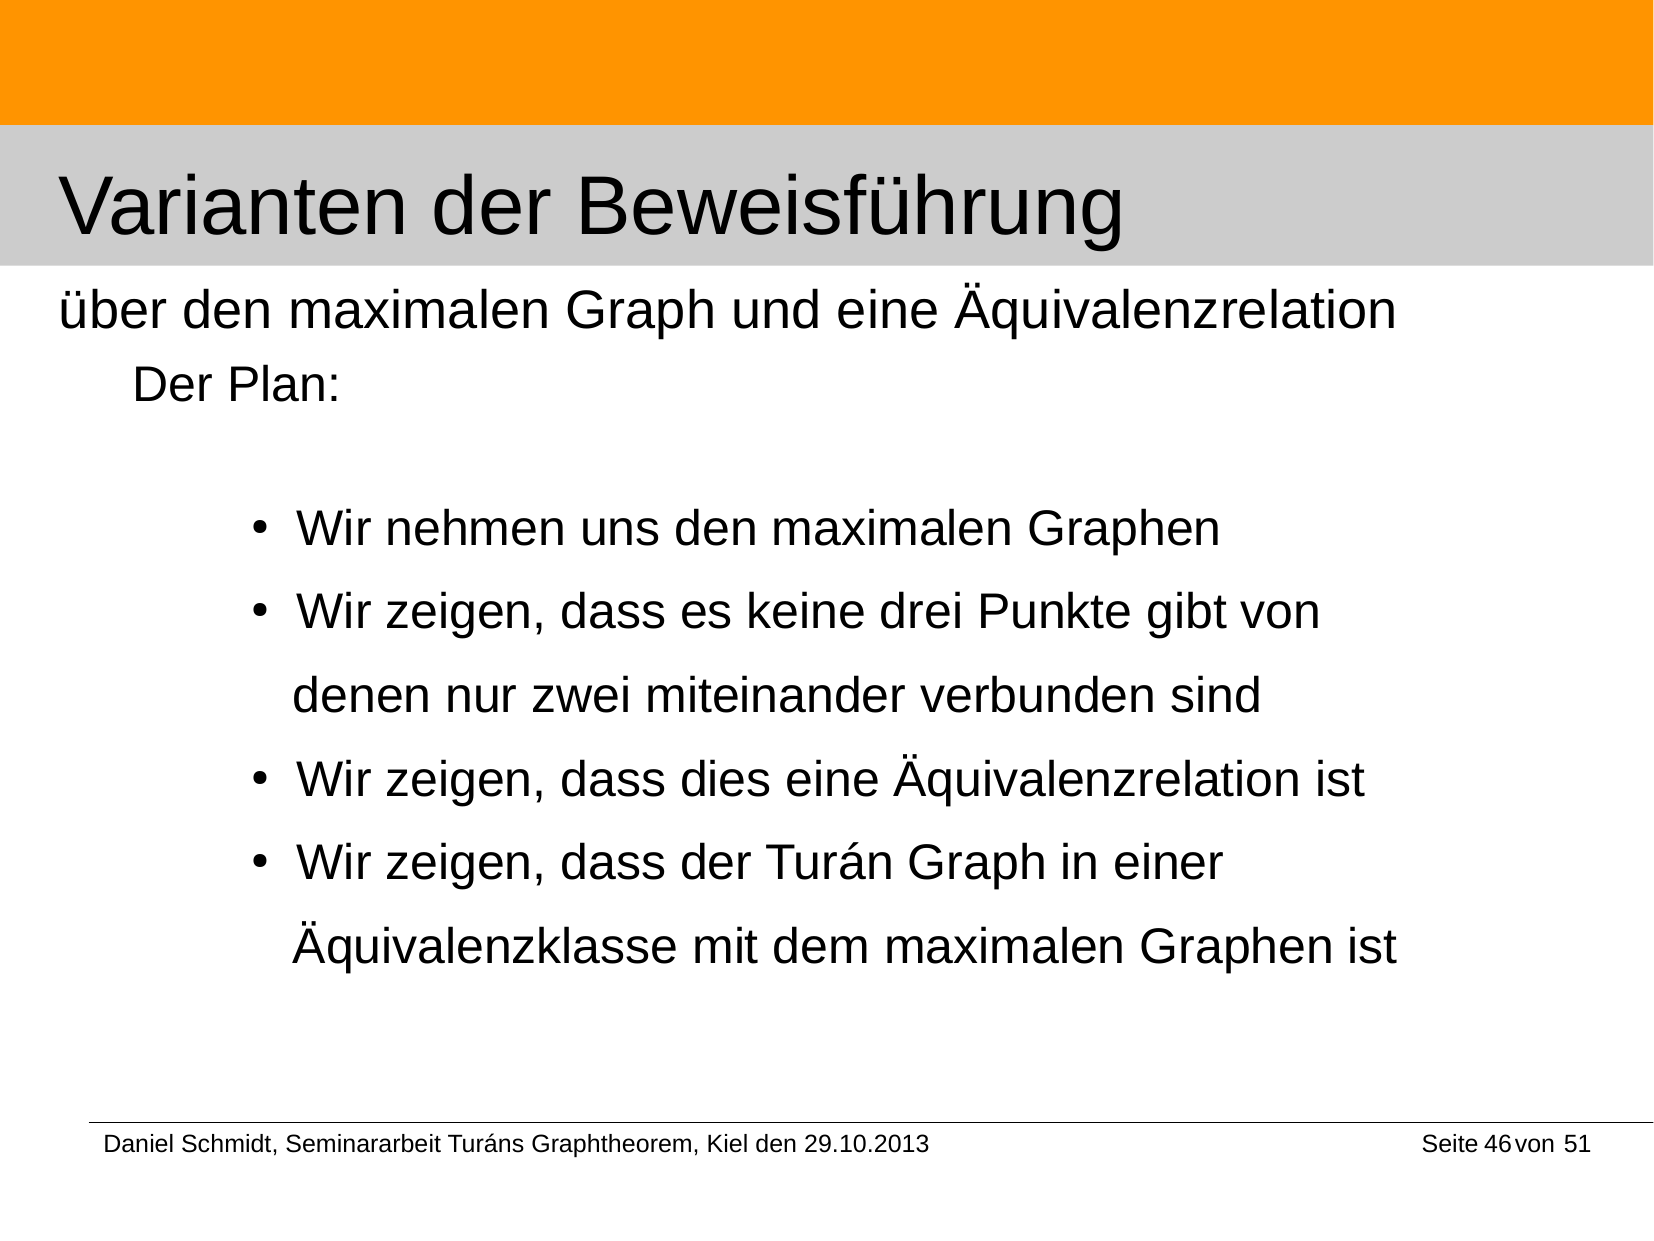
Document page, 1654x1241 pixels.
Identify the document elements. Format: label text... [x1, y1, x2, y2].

text_box [1469, 1122, 1549, 1165]
title Varianten der Beweisführung [50, 143, 1359, 238]
text_box 52 [1549, 1121, 1654, 1193]
text_box Wir nehmen uns den maximalen Graphen Wir zeigen, dass es keine drei Punkte gibt von denen nur zwei miteinander verbunden sind Wir zeigen, dass dies eine Äquivalenzrelation ist Wir zeigen, dass der Turán Graph in einer Äquivalenzklasse mit dem maximalen Graphen ist [236, 464, 1418, 954]
text_box Der Plan: [118, 348, 356, 465]
title über den maximalen Graph und eine Äquivalenzrelation [50, 238, 1654, 349]
text_box Seite [1406, 1122, 1469, 1165]
